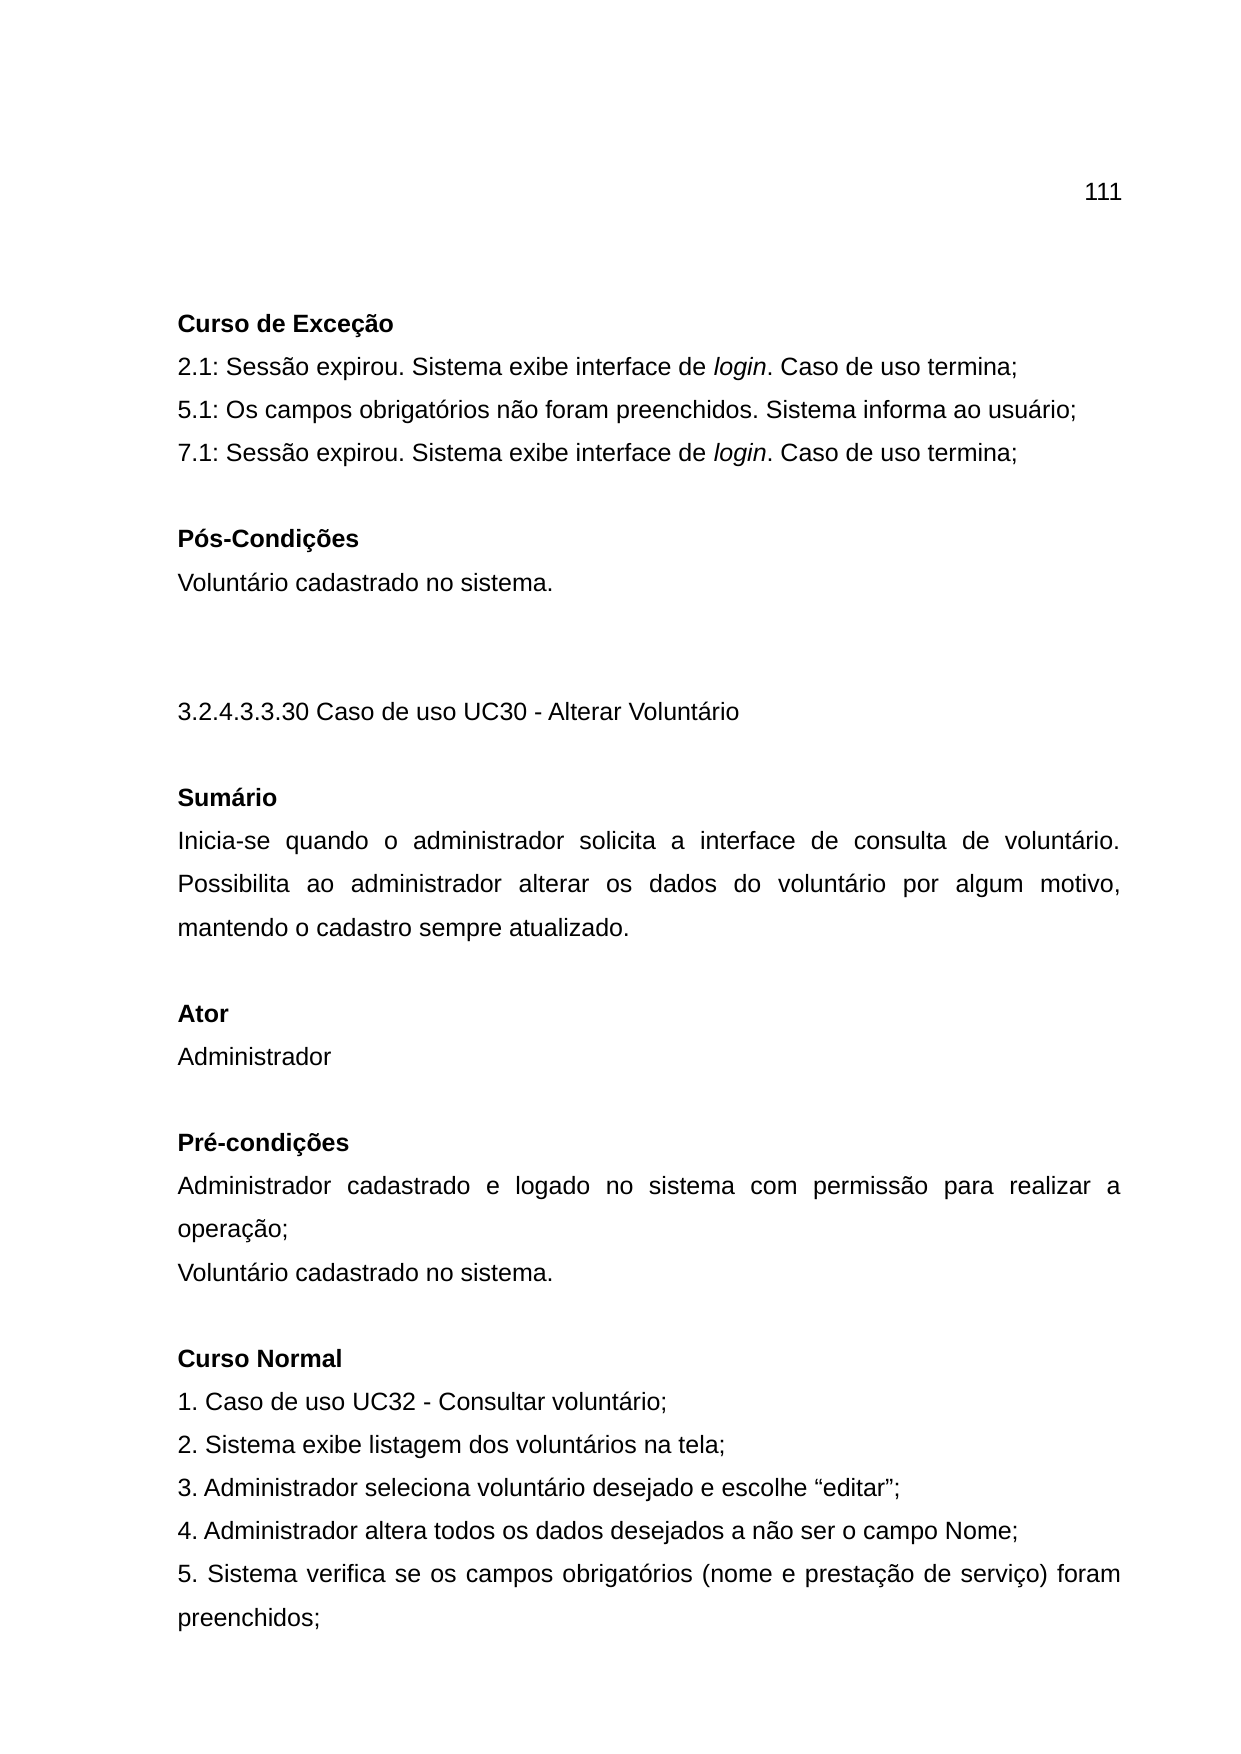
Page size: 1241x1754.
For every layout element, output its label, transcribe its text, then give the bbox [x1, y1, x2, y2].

text Pós-Condições [177, 524, 1122, 553]
text Curso Normal [177, 1344, 1122, 1373]
text Curso de Exceção [177, 309, 1122, 338]
text Ator [177, 999, 1122, 1028]
text 2. Sistema exibe listagem dos voluntários na tela; [177, 1430, 1122, 1459]
text 2.1: Sessão expirou. Sistema exibe interface de login. Caso de uso termina; [177, 352, 1122, 381]
text 5. Sistema verifica se os campos obrigatórios (nome e prestação de serviço) foram preenchidos; [177, 1559, 1122, 1631]
text Inicia-se quando o administrador solicita a interface de consulta de voluntário. Possibilita ao administrador alterar os dados do voluntário por algum motivo, mantendo o cadastro sempre atualizado. [177, 826, 1122, 941]
text Pré-condições [177, 1128, 1122, 1157]
text 3.2.4.3.3.30 Caso de uso UC30 - Alterar Voluntário [177, 697, 1122, 726]
text 3. Administrador seleciona voluntário desejado e escolhe “editar”; 4. Administrador altera todos os dados desejados a não ser o campo Nome; [177, 1473, 1122, 1545]
text Voluntário cadastrado no sistema. [177, 568, 1122, 596]
text 1. Caso de uso UC32 - Consultar voluntário; [177, 1387, 1122, 1416]
text Voluntário cadastrado no sistema. [177, 1258, 1122, 1286]
text Sumário [177, 783, 1122, 812]
text Administrador [177, 1042, 1122, 1071]
text 5.1: Os campos obrigatórios não foram preenchidos. Sistema informa ao usuário; [177, 395, 1122, 424]
text Administrador cadastrado e logado no sistema com permissão para realizar a operação; [177, 1171, 1122, 1243]
text 7.1: Sessão expirou. Sistema exibe interface de login. Caso de uso termina; [177, 438, 1122, 467]
